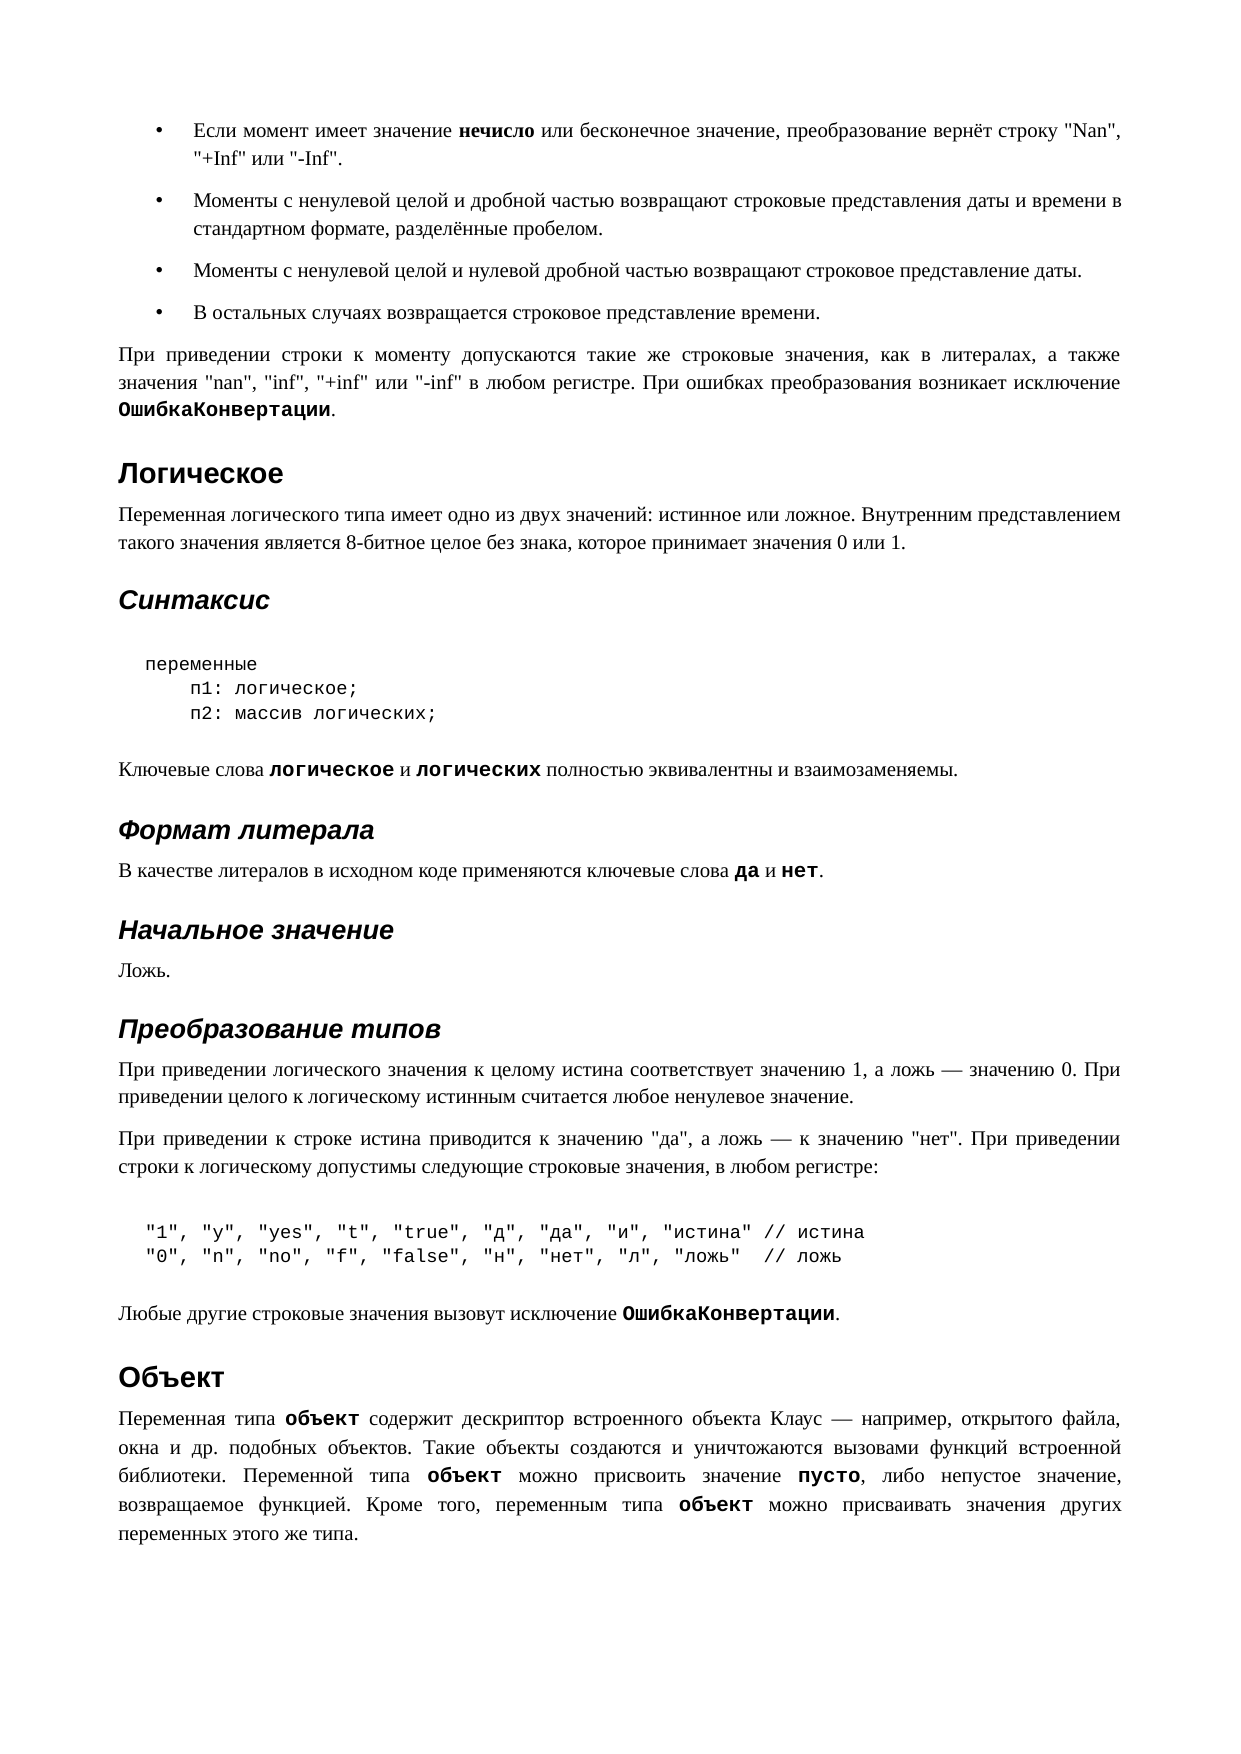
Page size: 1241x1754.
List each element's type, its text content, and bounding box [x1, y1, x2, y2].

text При приведении логического значения к целому истина соответствует значению 1, а ложь — значению 0. При приведении целого к логическому истинным считается любое ненулевое значение. [118, 1057, 1122, 1108]
text В качестве литералов в исходном коде применяются ключевые слова да и нет. [118, 858, 1122, 883]
subtitle Преобразование типов [118, 1013, 1122, 1044]
list В остальных случаях возвращается строковое представление времени. [156, 300, 1122, 324]
subtitle Формат литерала [118, 814, 1122, 845]
list Моменты с ненулевой целой и нулевой дробной частью возвращают строковое представление даты. [156, 258, 1122, 282]
text "0", "n", "no", "f", "false", "н", "нет", "л", "ложь" // ложь [136, 1238, 1104, 1277]
text Любые другие строковые значения вызовут исключение ОшибкаКонвертации. [118, 1301, 1122, 1327]
text При приведении к строке истина приводится к значению "да", а ложь — к значению "нет". При приведении строки к логическому допустимы следующие строковые значения, в любом регистре: [118, 1126, 1122, 1178]
text Ключевые слова логическое и логических полностью эквивалентны и взаимозаменяемы. [118, 757, 1122, 783]
text "1", "y", "yes", "t", "true", "д", "да", "и", "истина" // истина [136, 1214, 1104, 1238]
text При приведении строки к моменту допускаются такие же строковые значения, как в литералах, а также значения "nan", "inf", "+inf" или "-inf" в любом регистре. При ошибках преобразования возникает исключение ОшибкаКонвертации. [118, 342, 1122, 423]
subtitle Начальное значение [118, 914, 1122, 946]
list Если момент имеет значение нечисло или бесконечное значение, преобразование вернёт строку "Nan", "+Inf" или "-Inf". [156, 118, 1122, 170]
subtitle Синтаксис [118, 584, 1122, 616]
text Переменная типа объект содержит дескриптор встроенного объекта Клаус — например, открытого файла, окна и др. подобных объектов. Такие объекты создаются и уничтожаются вызовами функций встроенной библиотеки. Переменной типа объект можно присвоить значение пусто, либо непустое значение, возвращаемое функцией. Кроме того, переменным типа объект можно присваивать значения других переменных этого же типа. [118, 1406, 1122, 1545]
text Ложь. [118, 958, 1122, 982]
subtitle Логическое [118, 456, 1122, 489]
text переменные п1: логическое; п2: массив логических; [136, 646, 1104, 733]
subtitle Объект [118, 1360, 1122, 1393]
list Моменты с ненулевой целой и дробной частью возвращают строковые представления даты и времени в стандартном формате, разделённые пробелом. [156, 188, 1122, 239]
text Переменная логического типа имеет одно из двух значений: истинное или ложное. Внутренним представлением такого значения является 8-битное целое без знака, которое принимает значения 0 или 1. [118, 502, 1122, 554]
